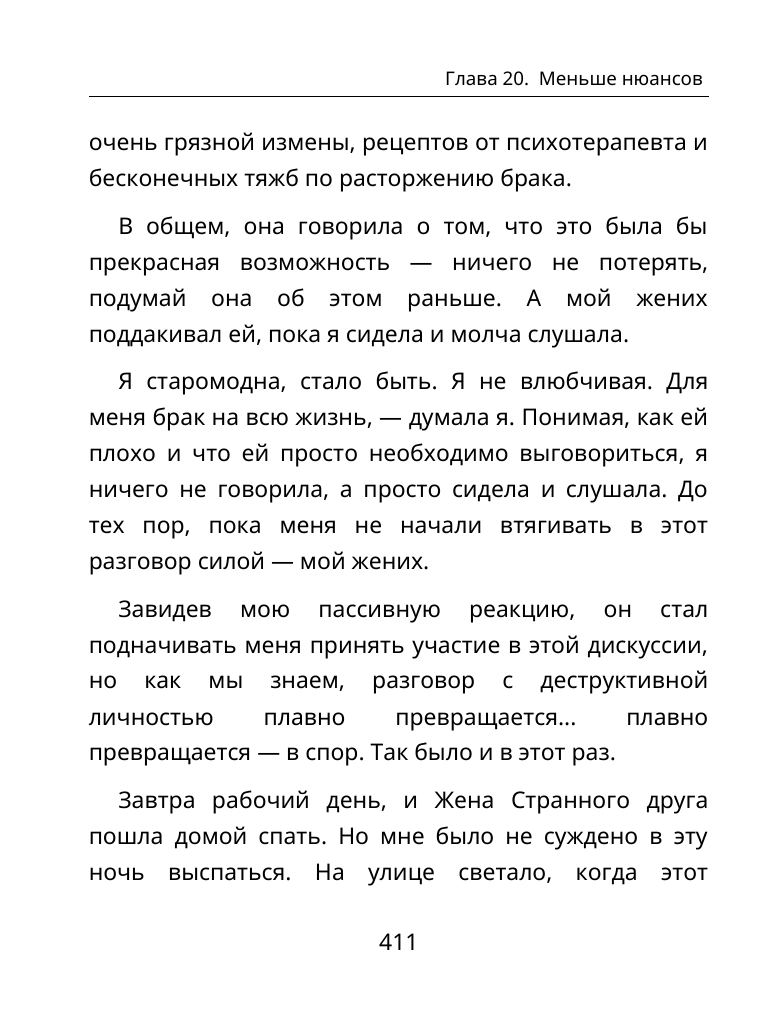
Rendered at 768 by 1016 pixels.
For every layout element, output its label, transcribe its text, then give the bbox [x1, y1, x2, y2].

text очень грязной измены, рецептов от психотерапевта и бесконечных тяжб по расторжению брака. [88, 126, 709, 193]
text Я старомодна, стало быть. Я не влюбчивая. Для меня брак на всю жизнь, — думала я. Понимая, как ей плохо и что ей просто необходимо выговориться, я ничего не говорила, а просто сидела и слушала. До тех пор, пока меня не начали втягивать в этот разговор силой — мой жених. [88, 365, 709, 576]
text Завидев мою пассивную реакцию, он стал подначивать меня принять участие в этой дискуссии, но как мы знаем, разговор с деструктивной личностью плавно превращается... плавно превращается — в спор. Так было и в этот раз. [88, 593, 709, 768]
text Завтра рабочий день, и Жена Странного друга пошла домой спать. Но мне было не суждено в эту ночь выспаться. На улице светало, когда этот [88, 784, 709, 887]
text В общем, она говорила о том, что это была бы прекрасная возможность — ничего не потерять, подумай она об этом раньше. А мой жених поддакивал ей, пока я сидела и молча слушала. [88, 210, 709, 349]
